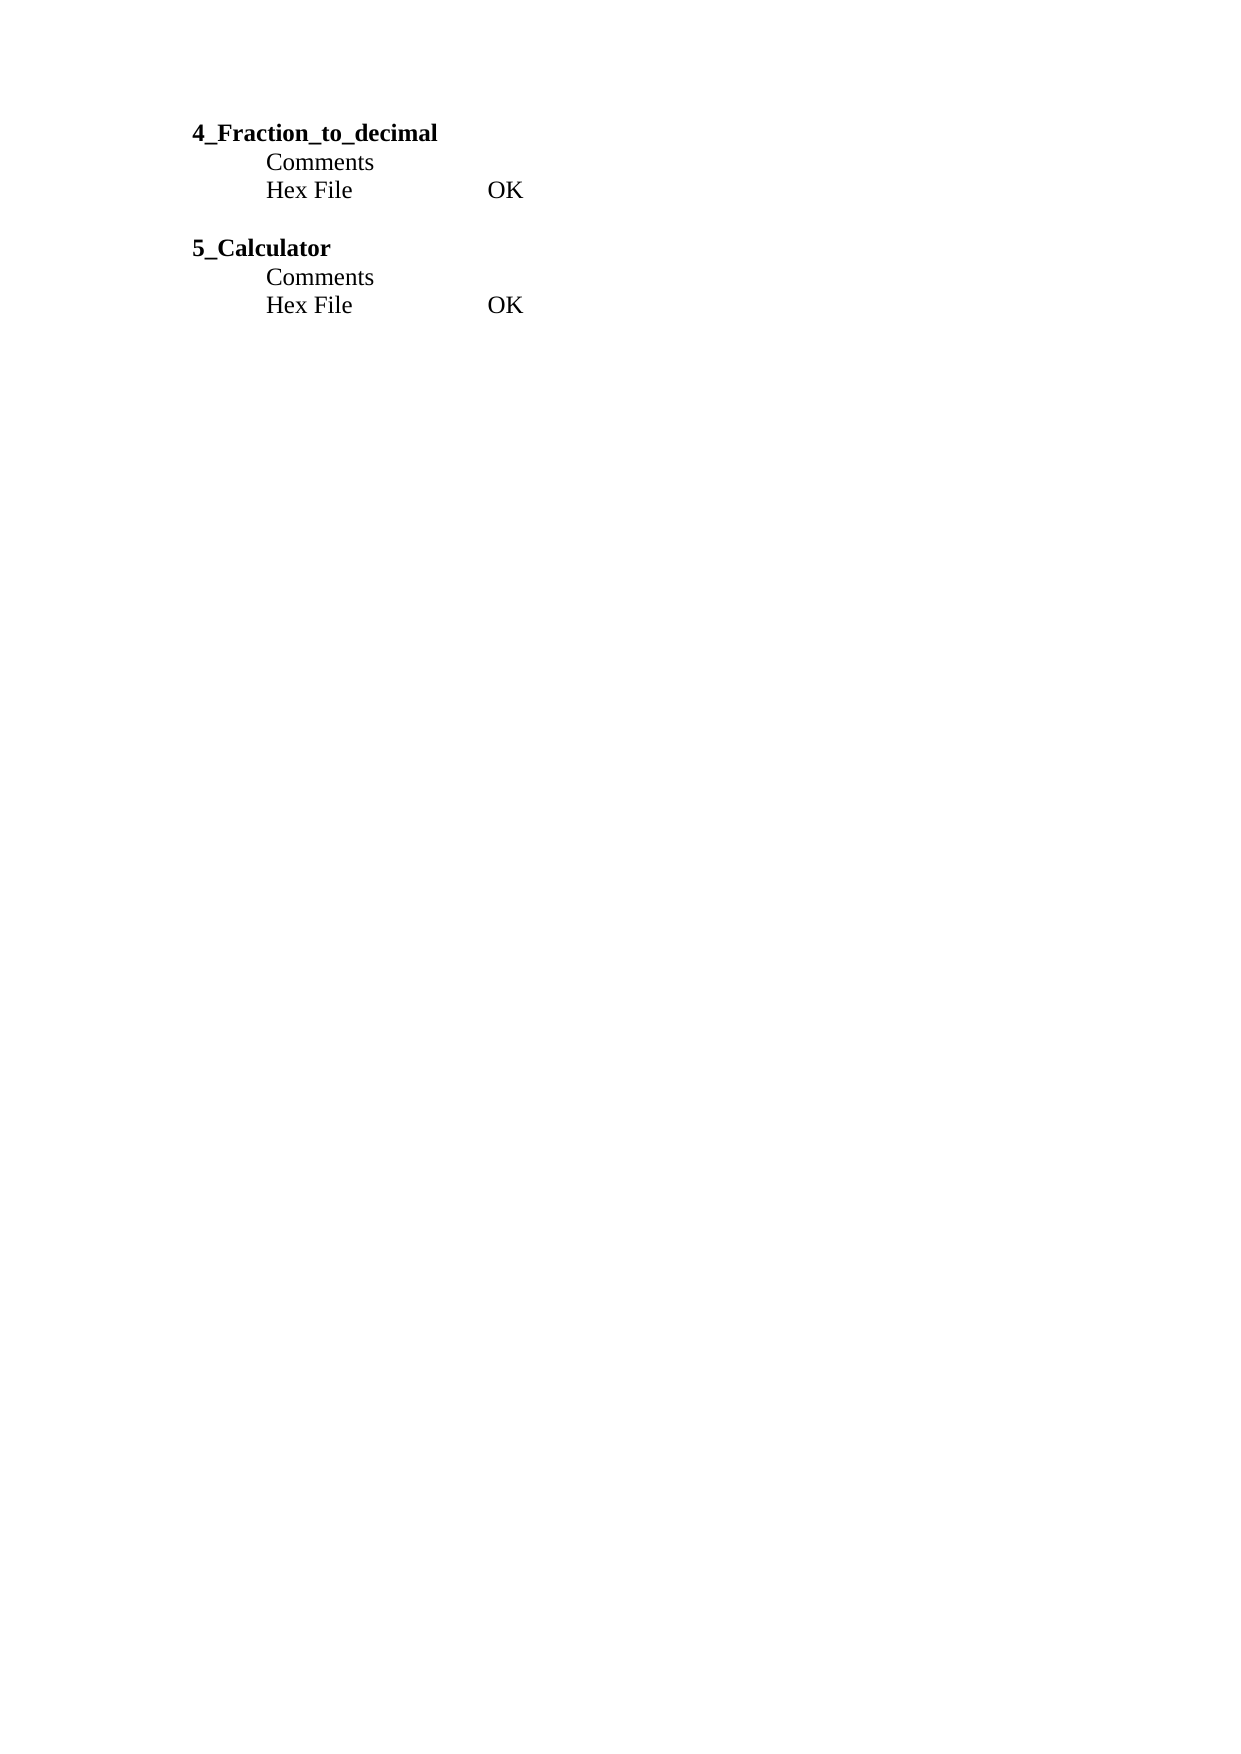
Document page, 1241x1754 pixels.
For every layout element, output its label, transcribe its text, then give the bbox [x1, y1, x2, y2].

text Comments [118, 147, 1122, 176]
text 4_Fraction_to_decimal [118, 118, 1122, 147]
text 5_Calculator [118, 233, 1122, 262]
text Hex File OK [118, 291, 1122, 319]
text Comments [118, 262, 1122, 291]
text Hex File OK [118, 176, 1122, 204]
